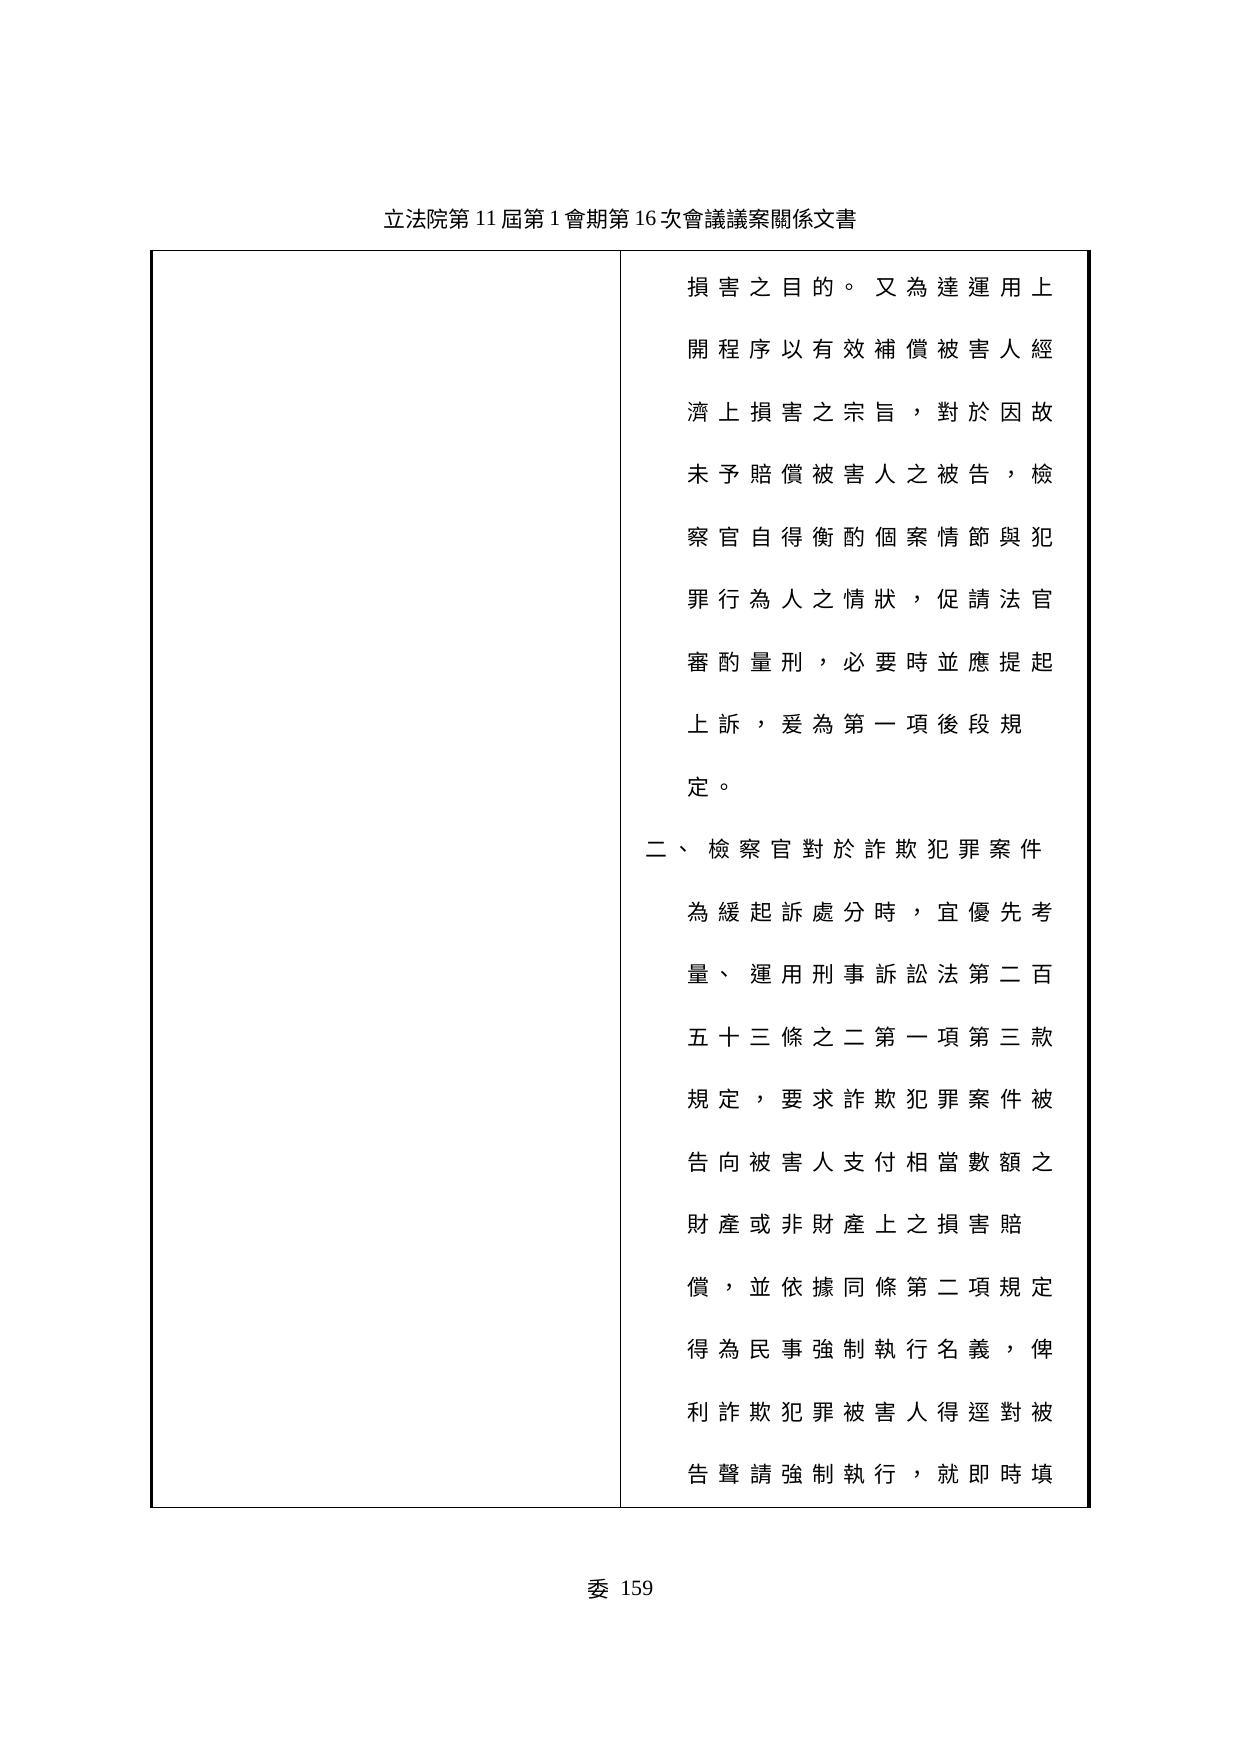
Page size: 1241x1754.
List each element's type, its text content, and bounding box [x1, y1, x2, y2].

table_cell 損害之目的。又為達運用上開程序以有效補償被害人經濟上損害之宗旨，對於因故未予賠償被害人之被告，檢察官自得衡酌個案情節與犯罪行為人之情狀，促請法官審酌量刑，必要時並應提起上訴，爰為第一項後段規定。 二、檢察官對於詐欺犯罪案件為緩起訴處分時，宜優先考量、運用刑事訴訟法第二百五十三條之二第一項第三款規定，要求詐欺犯罪案件被告向被害人支付相當數額之財產或非財產上之損害賠償，並依據同條第二項規定得為民事強制執行名義，俾利詐欺犯罪被害人得逕對被告聲請強制執行，就即時填 [621, 251, 1087, 1507]
table_cell [153, 251, 620, 1507]
